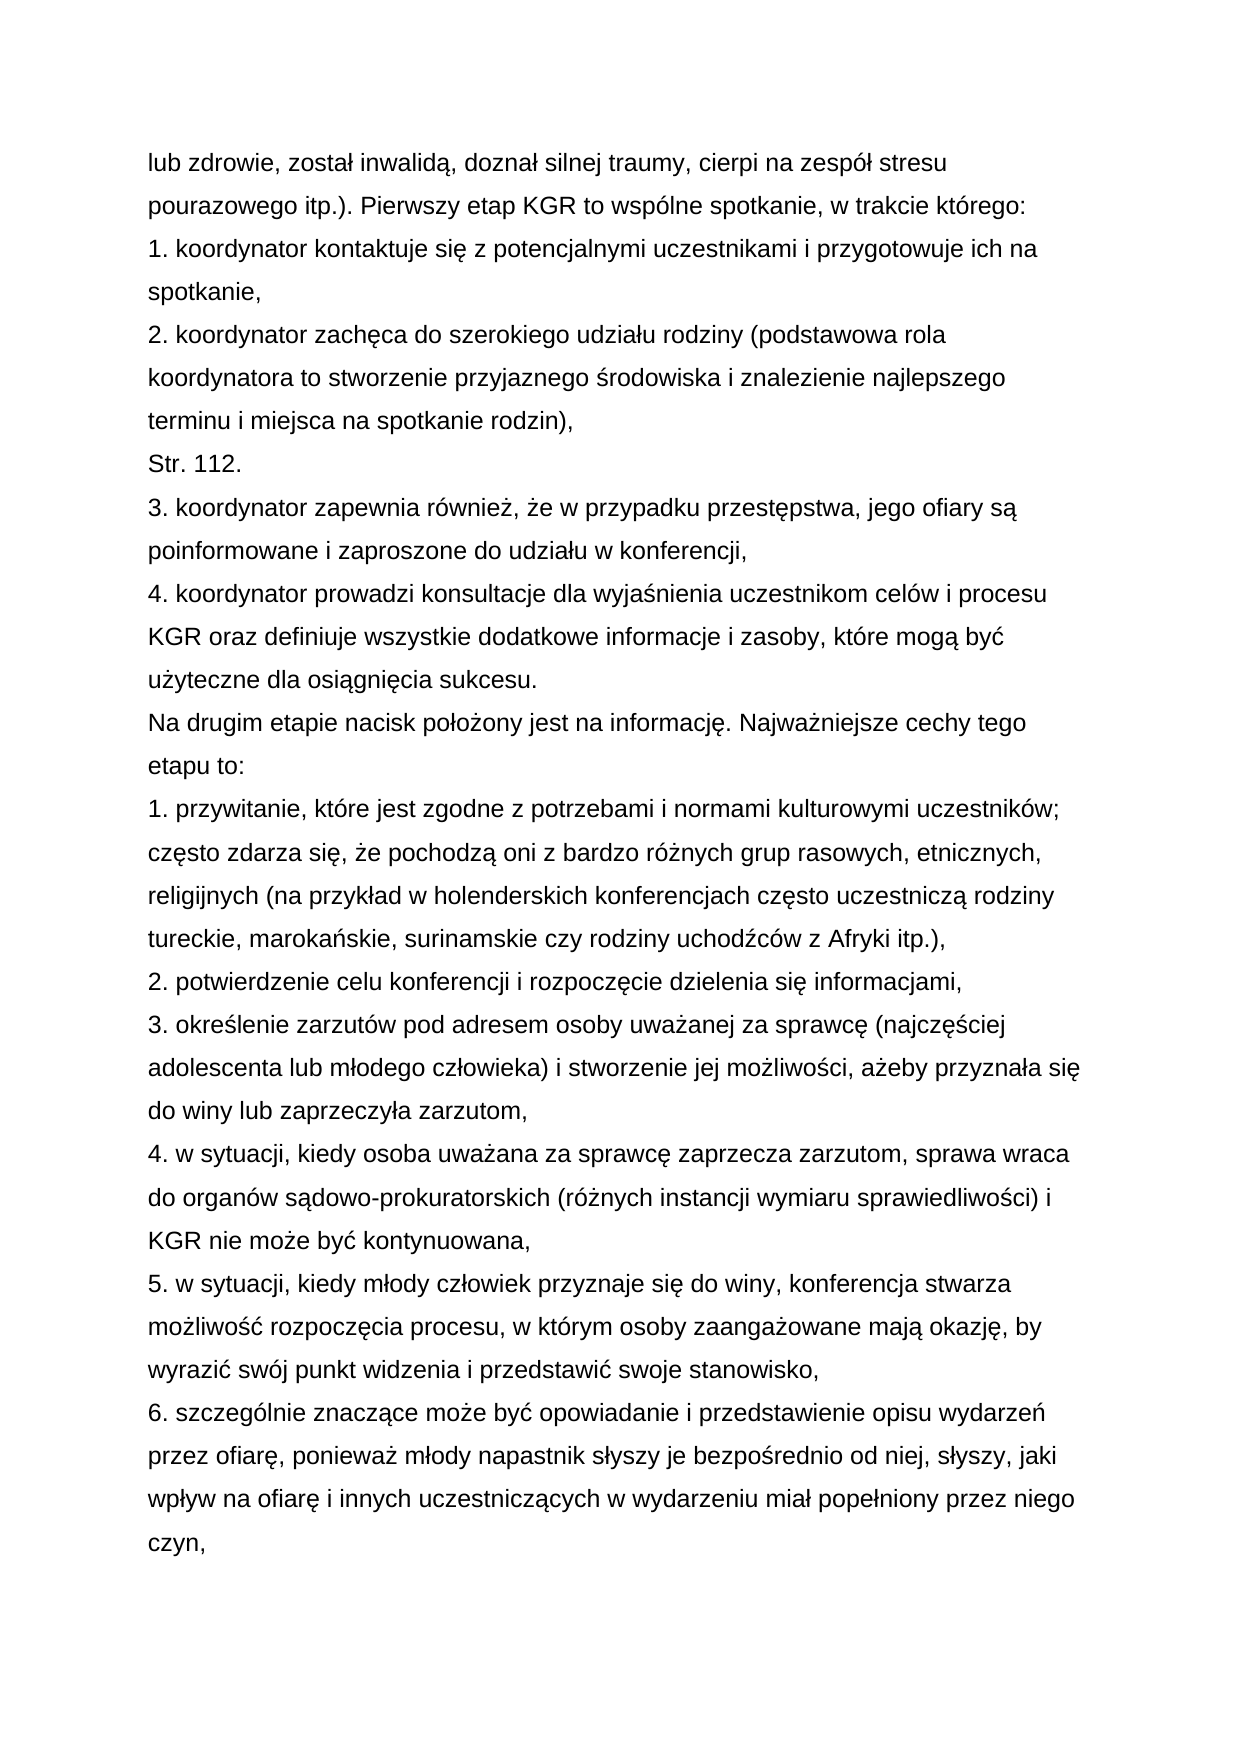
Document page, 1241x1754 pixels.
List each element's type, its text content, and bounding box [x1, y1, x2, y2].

text 2. koordynator zachęca do szerokiego udziału rodziny (podstawowa rola koordynatora to stworzenie przyjaznego środowiska i znalezienie najlepszego terminu i miejsca na spotkanie rodzin), [148, 320, 1093, 435]
text Na drugim etapie nacisk położony jest na informację. Najważniejsze cechy tego etapu to: [148, 708, 1093, 780]
text 3. określenie zarzutów pod adresem osoby uważanej za sprawcę (najczęściej adolescenta lub młodego człowieka) i stworzenie jej możliwości, ażeby przyznała się do winy lub zaprzeczyła zarzutom, [148, 1010, 1093, 1125]
text 1. koordynator kontaktuje się z potencjalnymi uczestnikami i przygotowuje ich na spotkanie, [148, 234, 1093, 306]
text 2. potwierdzenie celu konferencji i rozpoczęcie dzielenia się informacjami, [148, 967, 1093, 996]
text 6. szczególnie znaczące może być opowiadanie i przedstawienie opisu wydarzeń przez ofiarę, ponieważ młody napastnik słyszy je bezpośrednio od niej, słyszy, jaki wpływ na ofiarę i innych uczestniczących w wydarzeniu miał popełniony przez niego czyn, [148, 1398, 1093, 1556]
text Str. 112. [148, 449, 1093, 478]
text 3. koordynator zapewnia również, że w przypadku przestępstwa, jego ofiary są poinformowane i zaproszone do udziału w konferencji, [148, 493, 1093, 564]
text lub zdrowie, został inwalidą, doznał silnej traumy, cierpi na zespół stresu pourazowego itp.). Pierwszy etap KGR to wspólne spotkanie, w trakcie którego: [148, 148, 1093, 219]
text 4. w sytuacji, kiedy osoba uważana za sprawcę zaprzecza zarzutom, sprawa wraca do organów sądowo-prokuratorskich (różnych instancji wymiaru sprawiedliwości) i KGR nie może być kontynuowana, [148, 1139, 1093, 1254]
text 1. przywitanie, które jest zgodne z potrzebami i normami kulturowymi uczestników; często zdarza się, że pochodzą oni z bardzo różnych grup rasowych, etnicznych, religijnych (na przykład w holenderskich konferencjach często uczestniczą rodziny tureckie, marokańskie, surinamskie czy rodziny uchodźców z Afryki itp.), [148, 794, 1093, 953]
text 5. w sytuacji, kiedy młody człowiek przyznaje się do winy, konferencja stwarza możliwość rozpoczęcia procesu, w którym osoby zaangażowane mają okazję, by wyrazić swój punkt widzenia i przedstawić swoje stanowisko, [148, 1269, 1093, 1384]
text 4. koordynator prowadzi konsultacje dla wyjaśnienia uczestnikom celów i procesu KGR oraz definiuje wszystkie dodatkowe informacje i zasoby, które mogą być użyteczne dla osiągnięcia sukcesu. [148, 579, 1093, 694]
